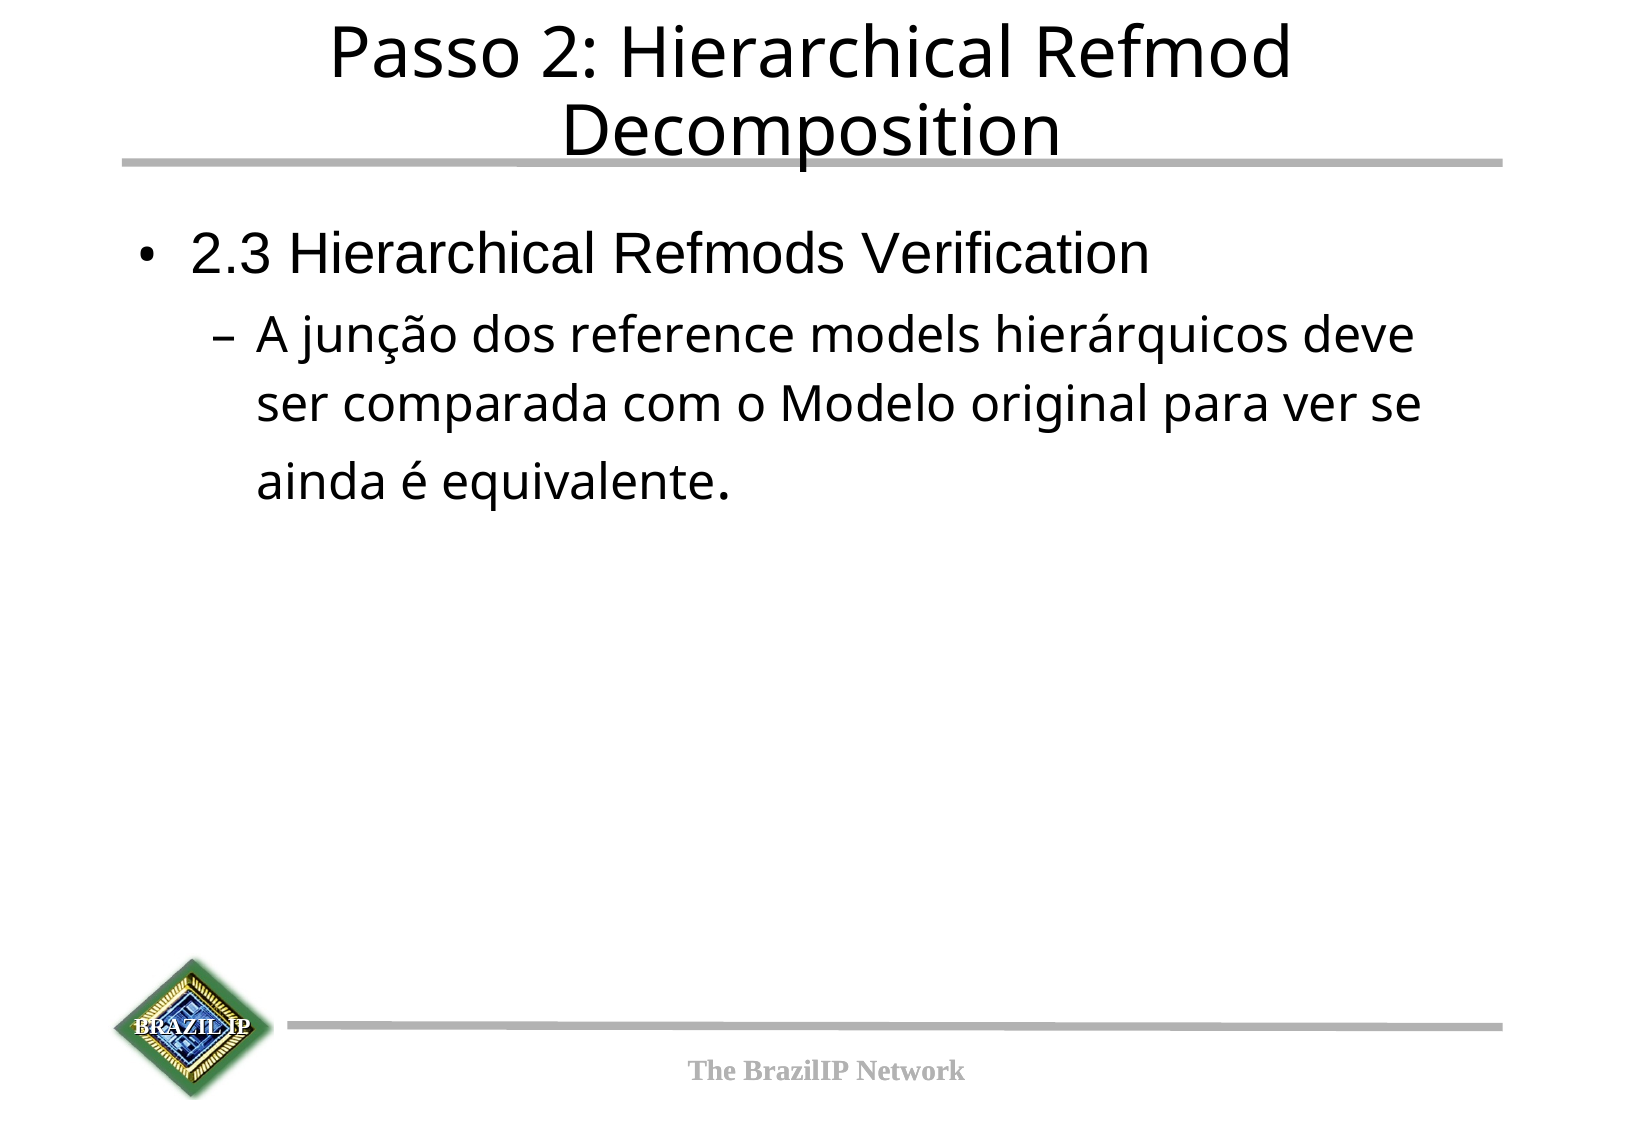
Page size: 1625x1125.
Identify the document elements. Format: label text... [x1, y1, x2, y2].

list 2.3 Hierarchical Refmods Verification A junção dos reference models hierárquicos deve ser comparada com o Modelo original para ver se ainda é equivalente. [121, 212, 1487, 943]
title Passo 2: Hierarchical Refmod Decomposition [121, 0, 1502, 191]
picture [108, 953, 274, 1100]
